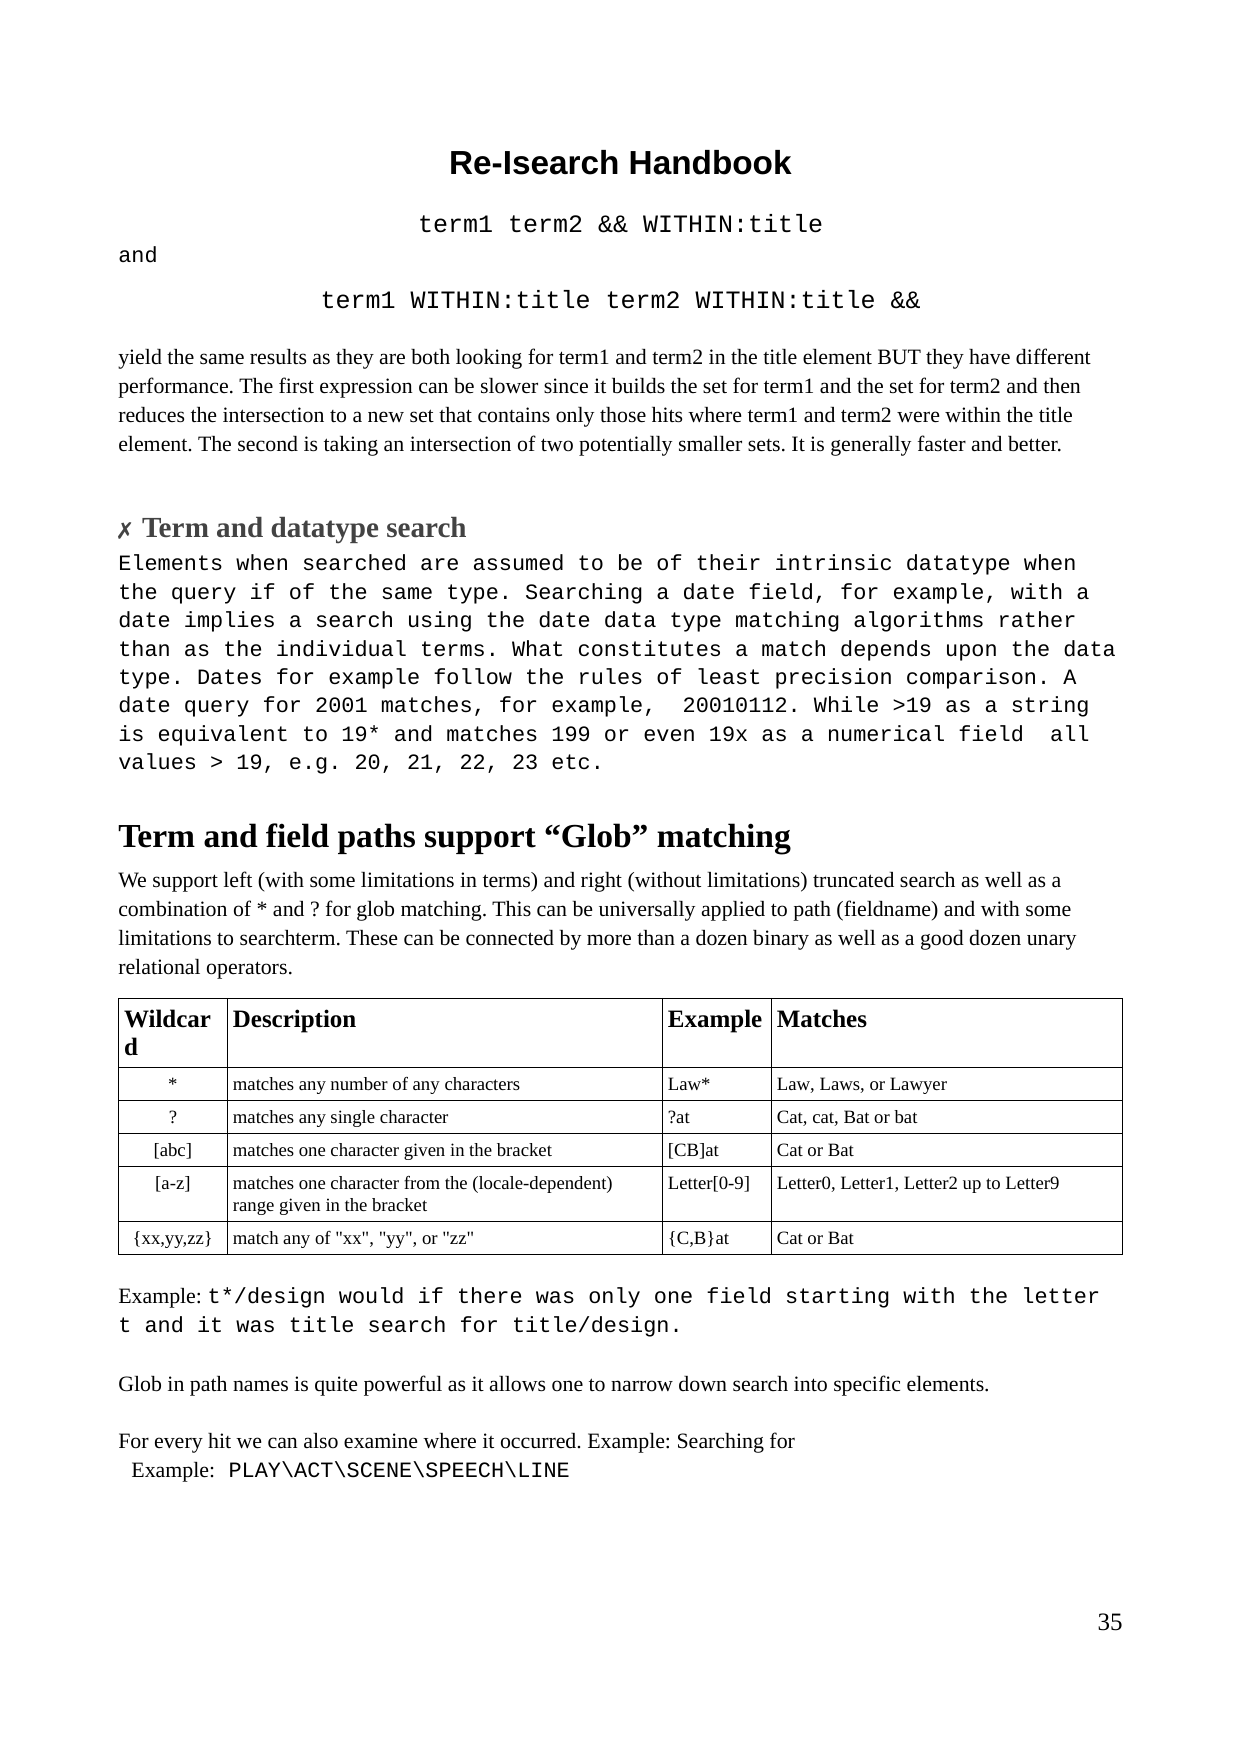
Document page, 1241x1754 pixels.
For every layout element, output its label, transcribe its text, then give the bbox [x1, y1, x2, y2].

table_header Description [228, 999, 662, 1067]
table_cell ?at [663, 1101, 771, 1133]
table_cell Letter[0-9] [663, 1167, 771, 1221]
text term1 WITHIN:title term2 WITHIN:title && [118, 287, 1122, 316]
text yield the same results as they are both looking for term1 and term2 in the title element BUT they have different performance. The first expression can be slower since it builds the set for term1 and the set for term2 and then reduces the intersection to a new set that contains only those hits where term1 and term2 were within the title element. The second is taking an intersection of two potentially smaller sets. It is generally faster and better. [118, 344, 1122, 458]
table_cell [CB]at [663, 1134, 771, 1166]
table_header Matches [772, 999, 1122, 1067]
table_cell [abc] [119, 1134, 227, 1166]
table_header Wildcard [119, 999, 227, 1067]
text Elements when searched are assumed to be of their intrinsic datatype when the query if of the same type. Searching a date field, for example, with a date implies a search using the date data type matching algorithms rather than as the individual terms. What constitutes a match depends upon the data type. Dates for example follow the rules of least precision comparison. A date query for 2001 matches, for example, 20010112. While >19 as a string is equivalent to 19* and matches 199 or even 19x as a numerical field all values > 19, e.g. 20, 21, 22, 23 etc. [118, 552, 1122, 776]
subtitle Term and datatype search [118, 511, 1122, 544]
text Example: t*/design would if there was only one field starting with the letter t and it was title search for title/design. [118, 1283, 1122, 1338]
table_cell matches any single character [228, 1101, 662, 1133]
table_cell match any of "xx", "yy", or "zz" [228, 1222, 662, 1254]
table_cell {xx,yy,zz} [119, 1222, 227, 1254]
table_cell [a-z] [119, 1167, 227, 1221]
table_cell Cat or Bat [772, 1134, 1122, 1166]
table_cell matches any number of any characters [228, 1068, 662, 1100]
table_header Example [663, 999, 771, 1067]
table_cell ? [119, 1101, 227, 1133]
text Glob in path names is quite powerful as it allows one to narrow down search into specific elements. [118, 1371, 1122, 1396]
table_cell matches one character from the (locale-dependent) range given in the bracket [228, 1167, 662, 1221]
table_cell Law* [663, 1068, 771, 1100]
text We support left (with some limitations in terms) and right (without limitations) truncated search as well as a combination of * and ? for glob matching. This can be universally applied to path (fieldname) and with some limitations to searchterm. These can be connected by more than a dozen binary as well as a good dozen unary relational operators. [118, 867, 1122, 979]
text Example: PLAY\ACT\SCENE\SPEECH\LINE [118, 1457, 1122, 1484]
text For every hit we can also examine where it occurred. Example: Searching for [118, 1428, 1122, 1453]
subtitle Term and field paths support “Glob” matching [118, 816, 1122, 854]
table_cell matches one character given in the bracket [228, 1134, 662, 1166]
table_cell Law, Laws, or Lawyer [772, 1068, 1122, 1100]
table_cell Letter0, Letter1, Letter2 up to Letter9 [772, 1167, 1122, 1221]
table_cell * [119, 1068, 227, 1100]
text term1 term2 && WITHIN:title [118, 212, 1122, 240]
table_cell {C,B}at [663, 1222, 771, 1254]
text and [118, 244, 1122, 269]
table_cell Cat or Bat [772, 1222, 1122, 1254]
table_cell Cat, cat, Bat or bat [772, 1101, 1122, 1133]
